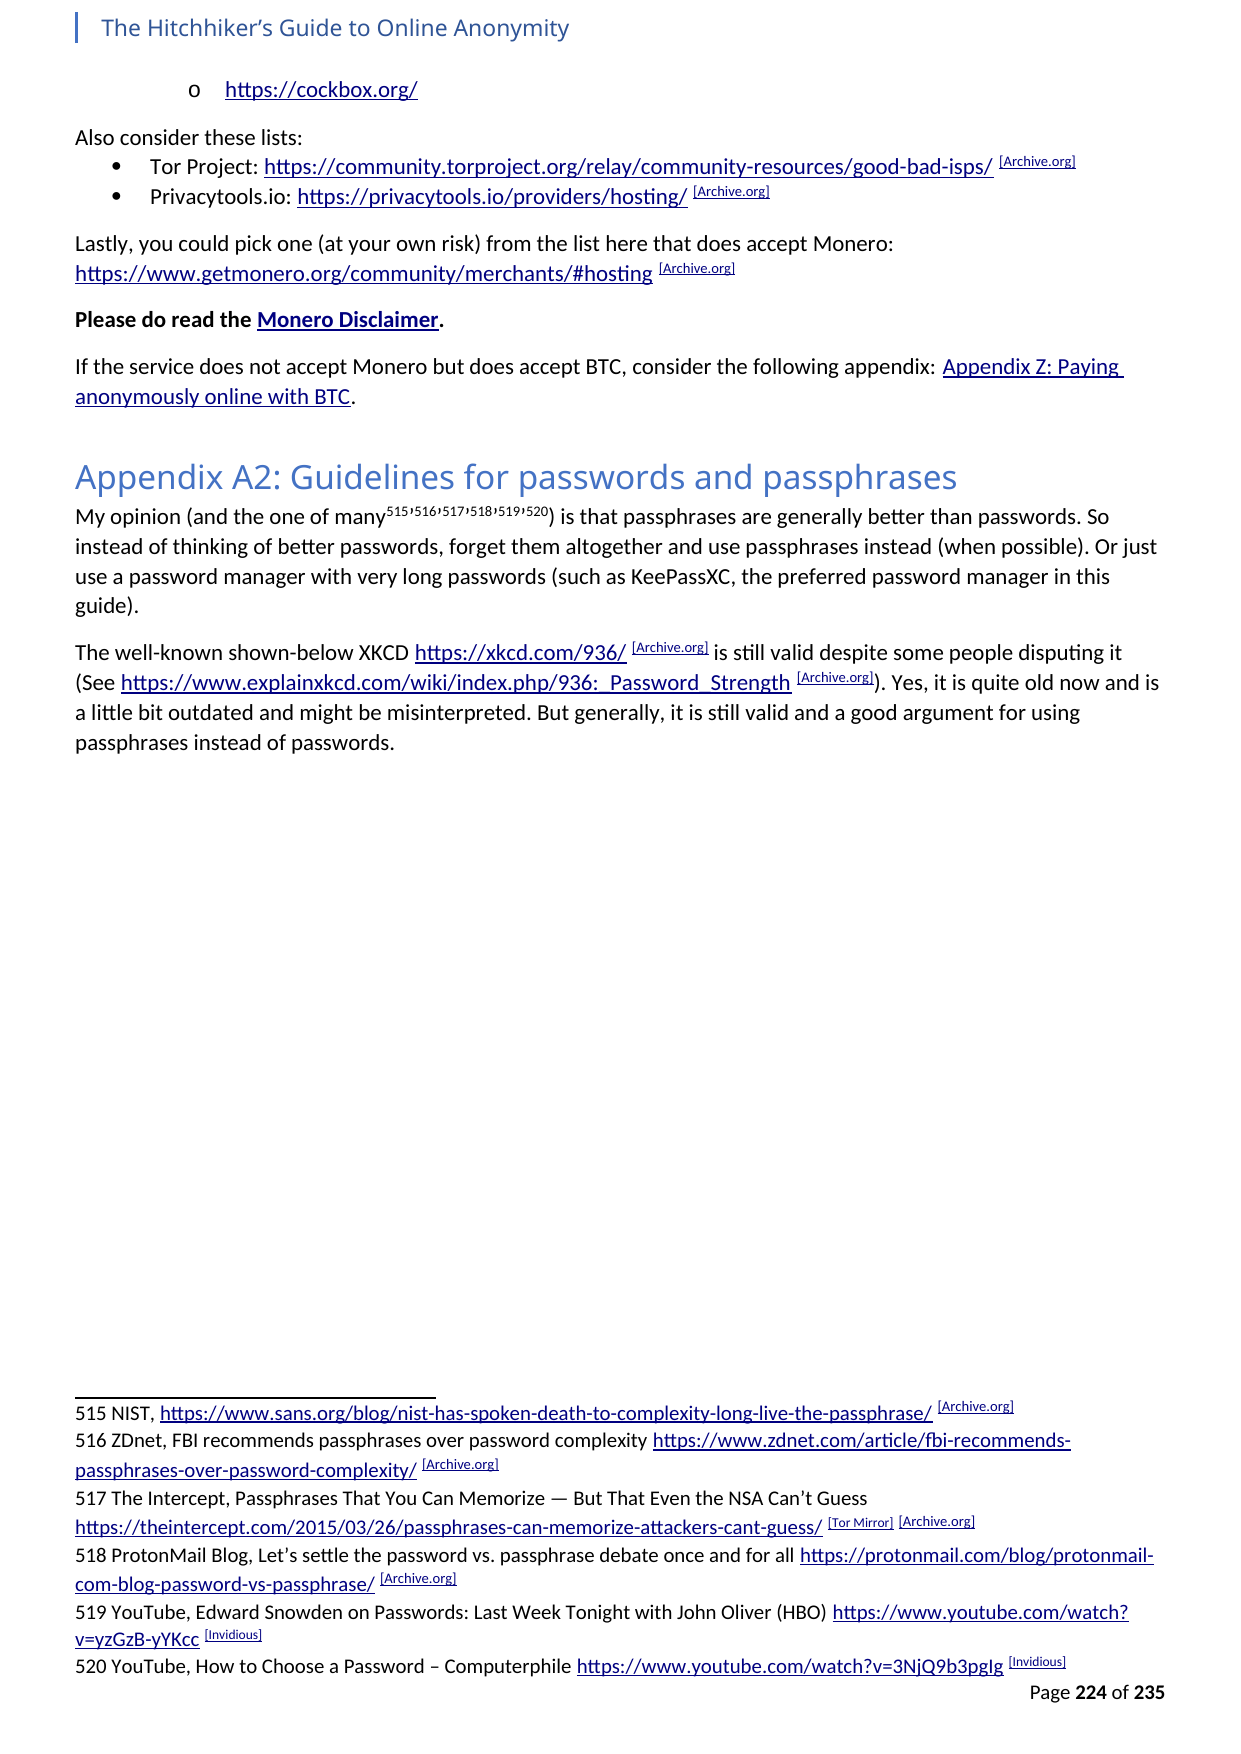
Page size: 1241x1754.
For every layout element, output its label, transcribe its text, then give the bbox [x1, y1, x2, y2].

text My opinion (and the one of many’’’’’) is that passphrases are generally better than passwords. So instead of thinking of better passwords, forget them altogether and use passphrases instead (when possible). Or just use a password manager with very long passwords (such as KeePassXC, the preferred password manager in this guide). [75, 502, 1165, 620]
list Tor Project: https://community.torproject.org/relay/community-resources/good-bad-isps/ [Archive.org] [112, 152, 1165, 181]
text ProtonMail Blog, Let’s settle the password vs. passphrase debate once and for all https://protonmail.com/blog/protonmail-com-blog-password-vs-passphrase/ [Archive.org] [75, 1542, 1165, 1597]
list Privacytools.io: https://privacytools.io/providers/hosting/ [Archive.org] [112, 182, 1165, 210]
text YouTube, Edward Snowden on Passwords: Last Week Tonight with John Oliver (HBO) https://www.youtube.com/watch?v=yzGzB-yYKcc [Invidious] [75, 1599, 1165, 1652]
text Also consider these lists: [75, 123, 1165, 151]
text NIST, https://www.sans.org/blog/nist-has-spoken-death-to-complexity-long-live-the-passphrase/ [Archive.org] [75, 1398, 1165, 1426]
text The Intercept, Passphrases That You Can Memorize — But That Even the NSA Can’t Guess https://theintercept.com/2015/03/26/passphrases-can-memorize-attackers-cant-guess/ [Tor Mirror] [Archive.org] [75, 1485, 1165, 1540]
text YouTube, How to Choose a Password – Computerphile https://www.youtube.com/watch?v=3NjQ9b3pgIg [Invidious] [75, 1653, 1165, 1679]
text Lastly, you could pick one (at your own risk) from the list here that does accept Monero: https://www.getmonero.org/community/merchants/#hosting [Archive.org] [75, 229, 1165, 287]
text The well-known shown-below XKCD https://xkcd.com/936/ [Archive.org] is still valid despite some people disputing it (See https://www.explainxkcd.com/wiki/index.php/936:_Password_Strength [Archive.org]). Yes, it is quite old now and is a little bit outdated and might be misinterpreted. But generally, it is still valid and a good argument for using passphrases instead of passwords. [75, 638, 1165, 756]
text Please do read the Monero Disclaimer. [75, 305, 1165, 333]
text ZDnet, FBI recommends passphrases over password complexity https://www.zdnet.com/article/fbi-recommends-passphrases-over-password-complexity/ [Archive.org] [75, 1428, 1165, 1483]
list https://cockbox.org/ [187, 75, 1165, 104]
text If the service does not accept Monero but does accept BTC, consider the following appendix: Appendix Z: Paying anonymously online with BTC. [75, 352, 1165, 410]
subtitle Appendix A2: Guidelines for passwords and passphrases [75, 453, 1165, 499]
